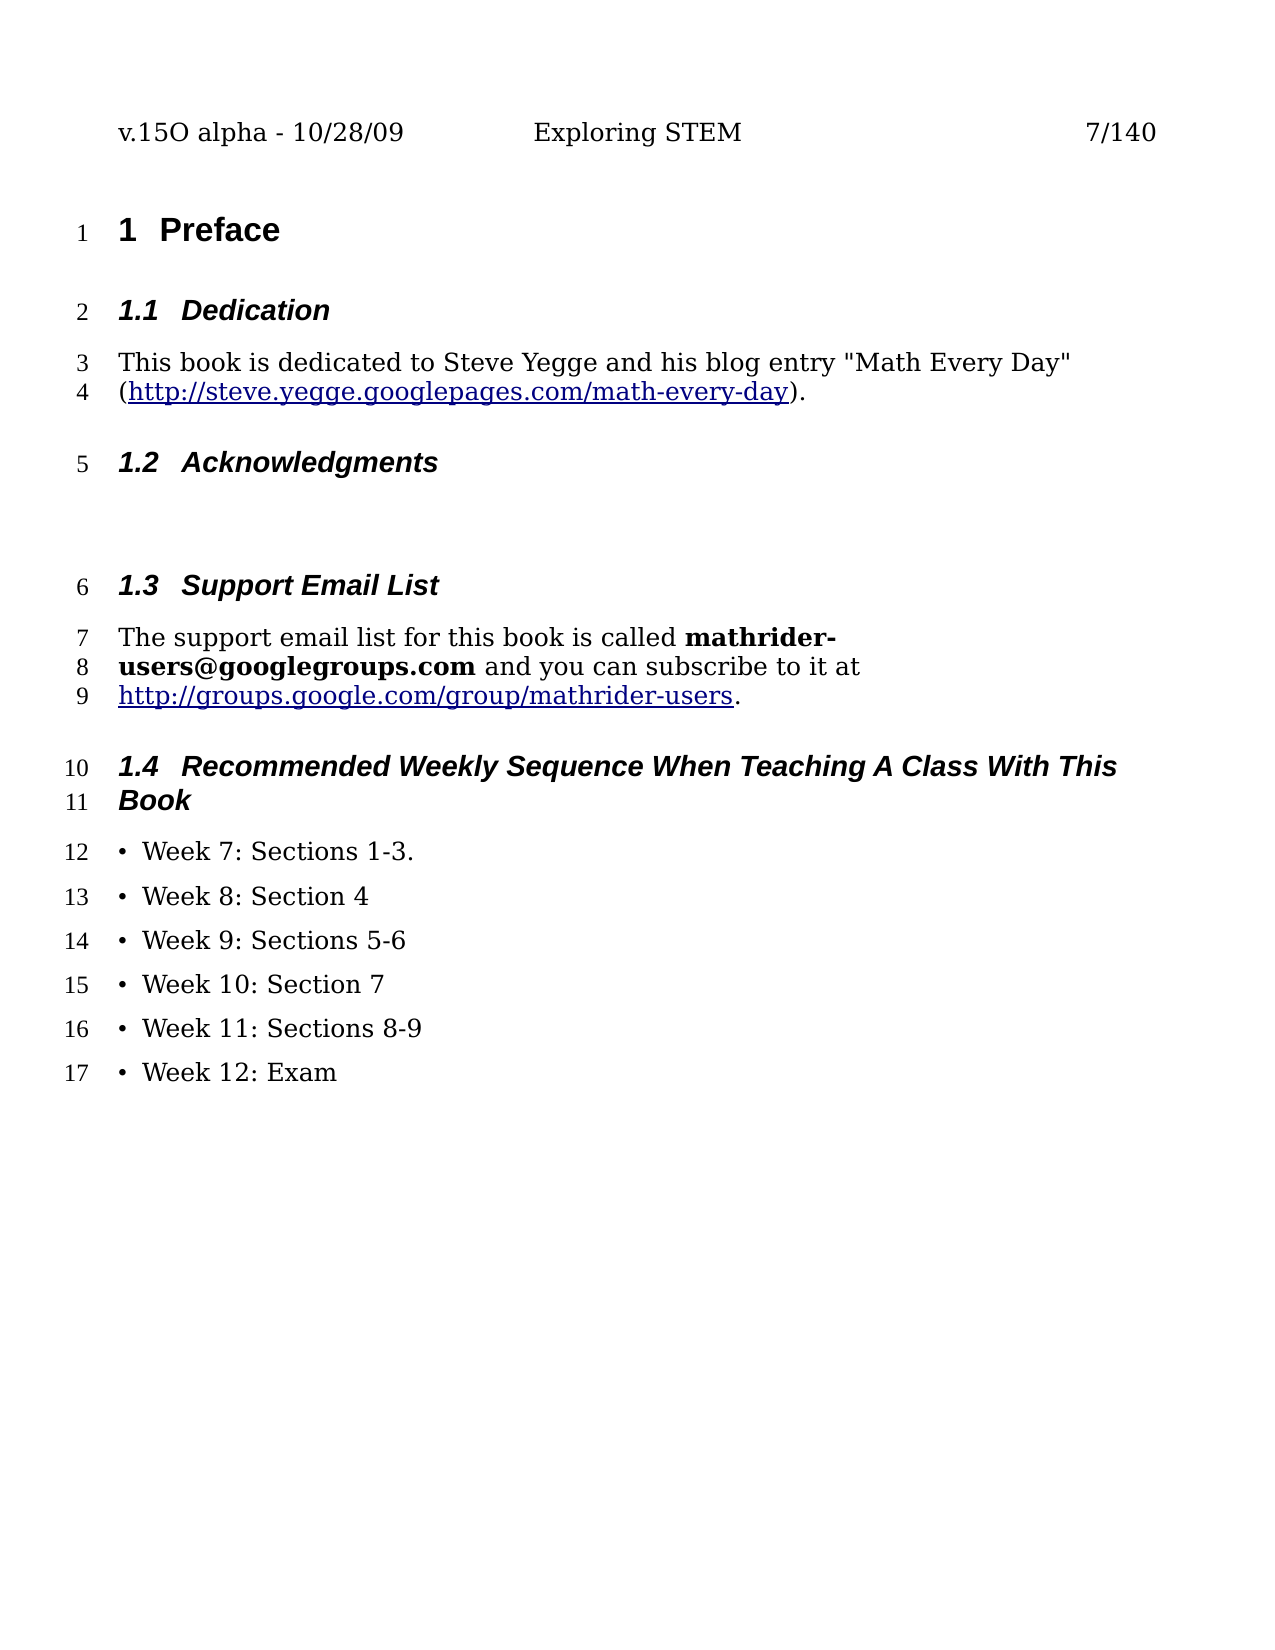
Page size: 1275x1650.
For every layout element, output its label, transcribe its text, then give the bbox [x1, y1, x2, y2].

list Week 7: Sections 1-3. [118, 837, 1157, 867]
list Week 9: Sections 5-6 [118, 926, 1157, 955]
text This book is dedicated to Steve Yegge and his blog entry "Math Every Day" (http://steve.yegge.googlepages.com/math-every-day). [118, 348, 1157, 406]
subtitle Acknowledgments [118, 445, 1157, 479]
subtitle Recommended Weekly Sequence When Teaching A Class With This Book [118, 749, 1157, 817]
list Week 8: Section 4 [118, 882, 1157, 911]
subtitle Dedication [118, 293, 1157, 327]
subtitle Support Email List [118, 568, 1157, 602]
list Week 11: Sections 8-9 [118, 1014, 1157, 1043]
list Week 12: Exam [118, 1058, 1157, 1087]
subtitle Preface [118, 210, 1157, 248]
list Week 10: Section 7 [118, 970, 1157, 999]
text The support email list for this book is called mathrider-users@googlegroups.com and you can subscribe to it at http://groups.google.com/group/mathrider-users. [118, 622, 1157, 710]
